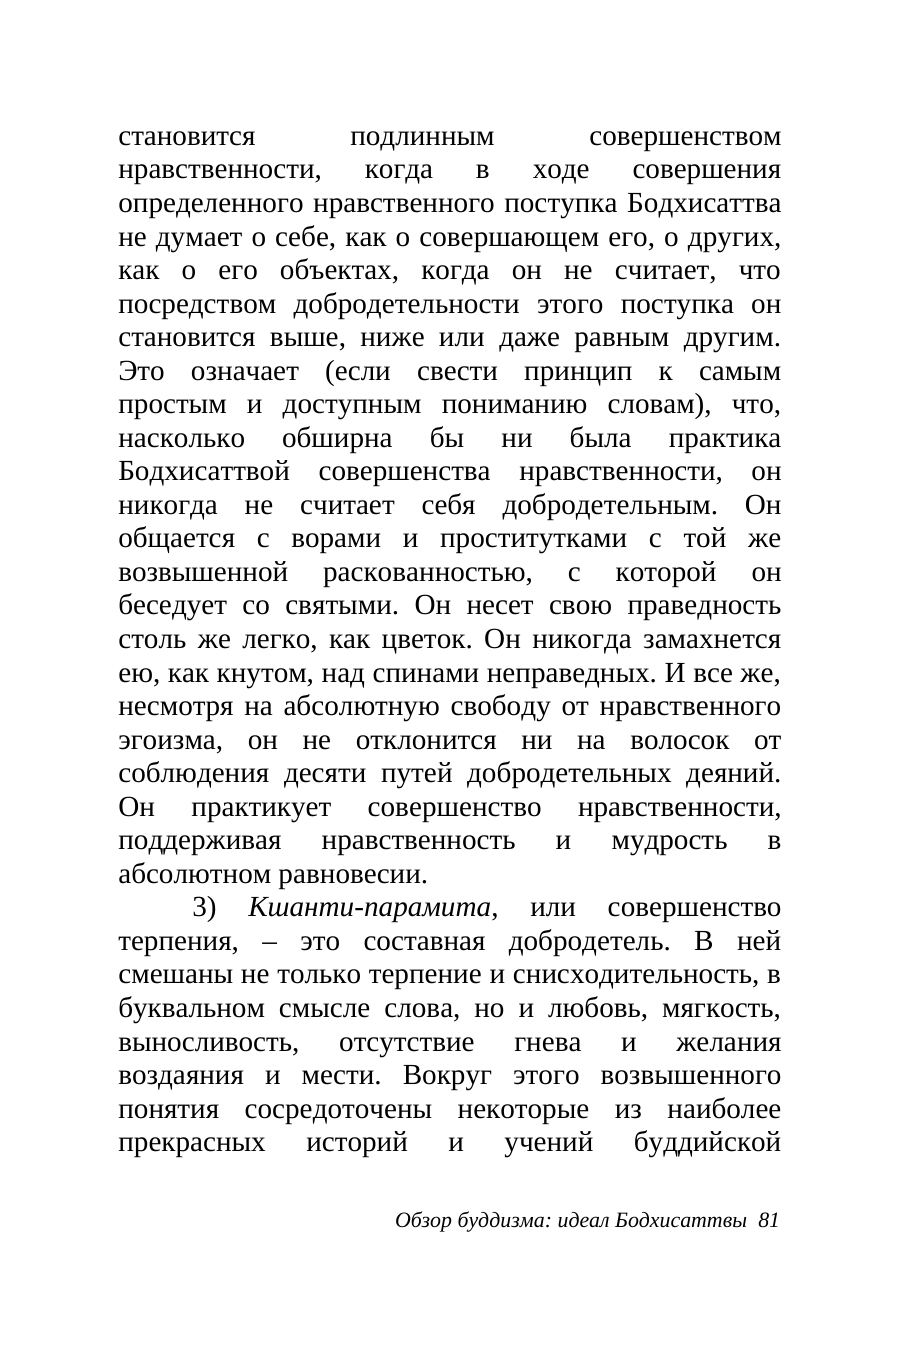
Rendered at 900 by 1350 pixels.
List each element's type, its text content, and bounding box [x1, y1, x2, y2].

text становится подлинным совершенством нравственности, когда в ходе совершения определенного нравственного поступка Бодхисаттва не думает о себе, как о совершающем его, о других, как о его объектах, когда он не считает, что посредством добродетельности этого поступка он становится выше, ниже или даже равным другим. Это означает (если свести принцип к самым простым и доступным пониманию словам), что, насколько обширна бы ни была практика Бодхисаттвой совершенства нравственности, он никогда не считает себя добродетельным. Он общается с ворами и проститутками с той же возвышенной раскованностью, с которой он беседует со святыми. Он несет свою праведность столь же легко, как цветок. Он никогда замахнется ею, как кнутом, над спинами неправедных. И все же, несмотря на абсолютную свободу от нравственного эгоизма, он не отклонится ни на волосок от соблюдения десяти путей добродетельных деяний. Он практикует совершенство нравственности, поддерживая нравственность и мудрость в абсолютном равновесии. [118, 118, 782, 889]
text 3) Кшанти-парамита, или совершенство терпения, – это составная добродетель. В ней смешаны не только терпение и снисходительность, в буквальном смысле слова, но и любовь, мягкость, выносливость, отсутствие гнева и желания воздаяния и мести. Вокруг этого возвышенного понятия сосредоточены некоторые из наиболее прекрасных историй и учений буддийской [118, 889, 782, 1158]
